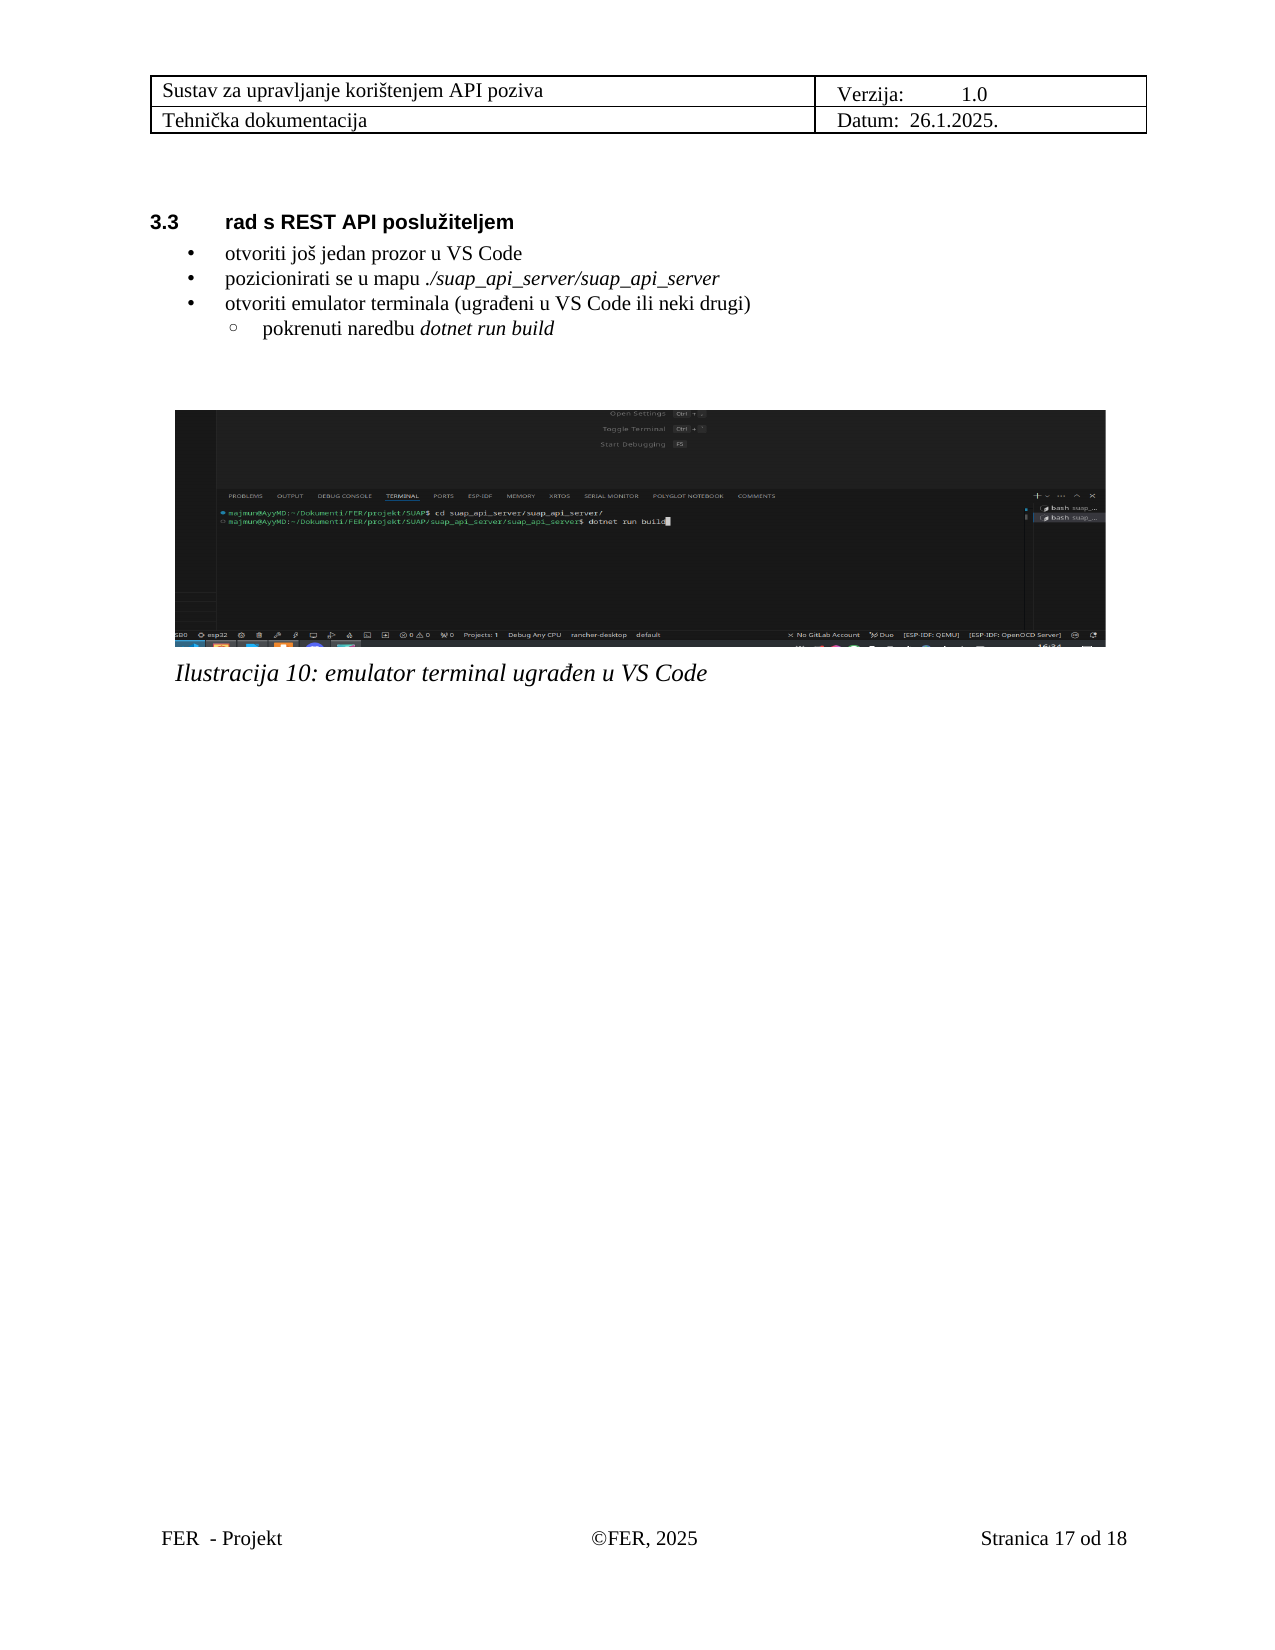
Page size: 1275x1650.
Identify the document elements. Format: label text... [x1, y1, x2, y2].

list pozicionirati se u mapu ./suap_api_server/suap_api_server [187, 265, 1125, 290]
list [175, 687, 1106, 715]
list pokrenuti naredbu dotnet run build [225, 315, 1125, 340]
list [175, 406, 1106, 410]
list otvoriti još jedan prozor u VS Code [187, 240, 1125, 265]
picture [175, 410, 1106, 647]
list otvoriti emulator terminala (ugrađeni u VS Code ili neki drugi) [187, 290, 1125, 315]
subtitle rad s REST API poslužiteljem [150, 209, 1125, 234]
list Ilustracija 10: emulator terminal ugrađen u VS Code [175, 647, 1106, 687]
